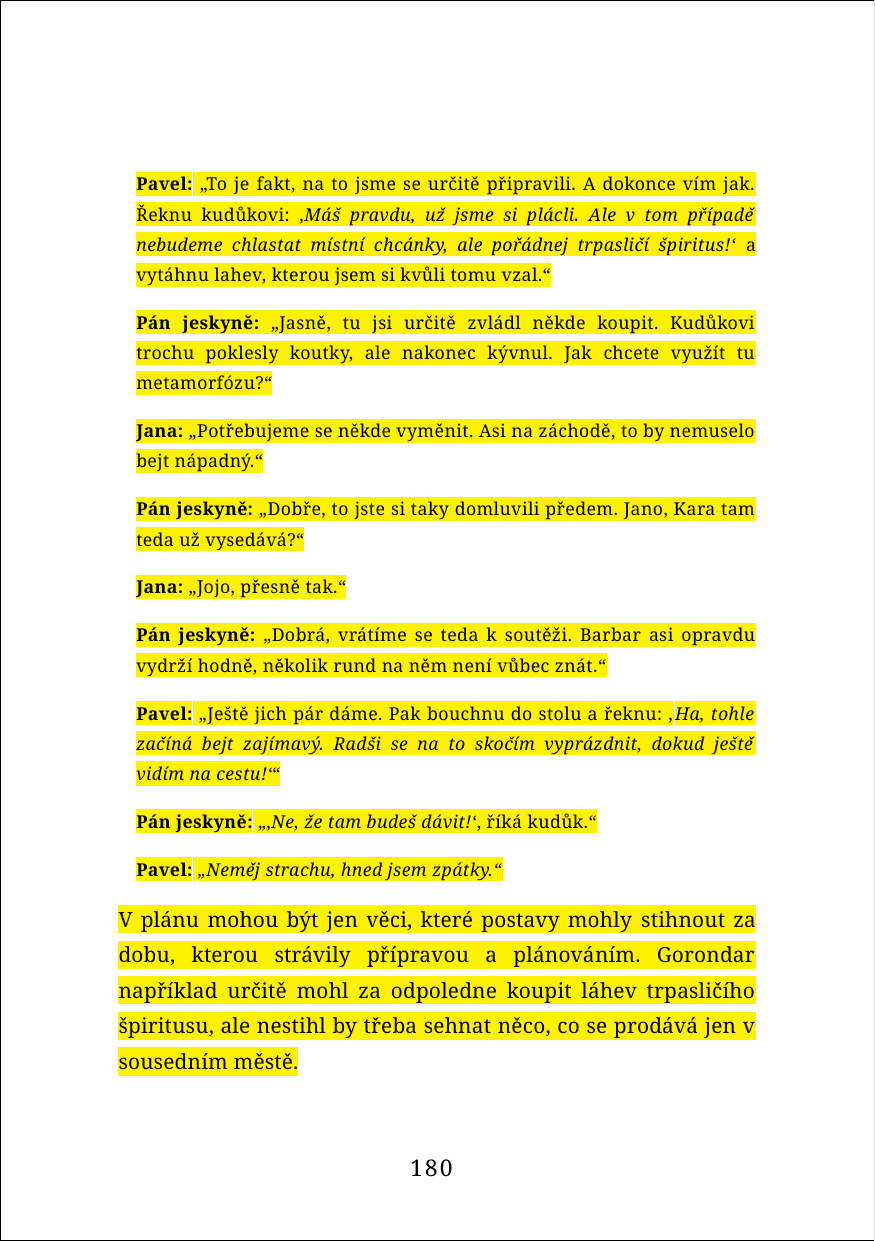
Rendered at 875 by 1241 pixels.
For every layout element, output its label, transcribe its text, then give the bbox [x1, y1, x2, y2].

text Pán jeskyně: „Dobrá, vrátíme se teda k soutěži. Barbar asi opravdu vydrží hodně, několik rund na něm není vůbec znát.“ [136, 623, 756, 677]
text Pán jeskyně: „‚Ne, že tam budeš dávit!‘, říká kudůk.“ [136, 809, 756, 833]
text Pavel: „Neměj strachu, hned jsem zpátky.“ [136, 857, 756, 881]
text Jana: „Potřebujeme se někde vyměnit. Asi na záchodě, to by nemuselo bejt nápadný.“ [136, 419, 756, 473]
text Pavel: „Ještě jich pár dáme. Pak bouchnu do stolu a řeknu: ‚Ha, tohle začíná bejt zajímavý. Radši se na to skočím vyprázdnit, dokud ještě vidím na cestu!‘“ [136, 701, 756, 786]
text Jana: „Jojo, přesně tak.“ [136, 575, 756, 599]
text Pavel: „To je fakt, na to jsme se určitě připravili. A dokonce vím jak. Řeknu kudůkovi: ‚Máš pravdu, už jsme si plácli. Ale v tom případě nebudeme chlastat místní chcánky, ale pořádnej trpasličí špiritus!‘ a vytáhnu lahev, kterou jsem si kvůli tomu vzal.“ [136, 172, 756, 287]
text Pán jeskyně: „Jasně, tu jsi určitě zvládl někde koupit. Kudůkovi trochu poklesly koutky, ale nakonec kývnul. Jak chcete využít tu metamorfózu?“ [136, 310, 756, 395]
text Pán jeskyně: „Dobře, to jste si taky domluvili předem. Jano, Kara tam teda už vysedává?“ [136, 497, 756, 551]
text V plánu mohou být jen věci, které postavy mohly stihnout za dobu, kterou strávily přípravou a plánováním. Gorondar například určitě mohl za odpoledne koupit láhev trpasličího špiritusu, ale nestihl by třeba sehnat něco, co se prodává jen v sousedním městě. [118, 905, 756, 1076]
